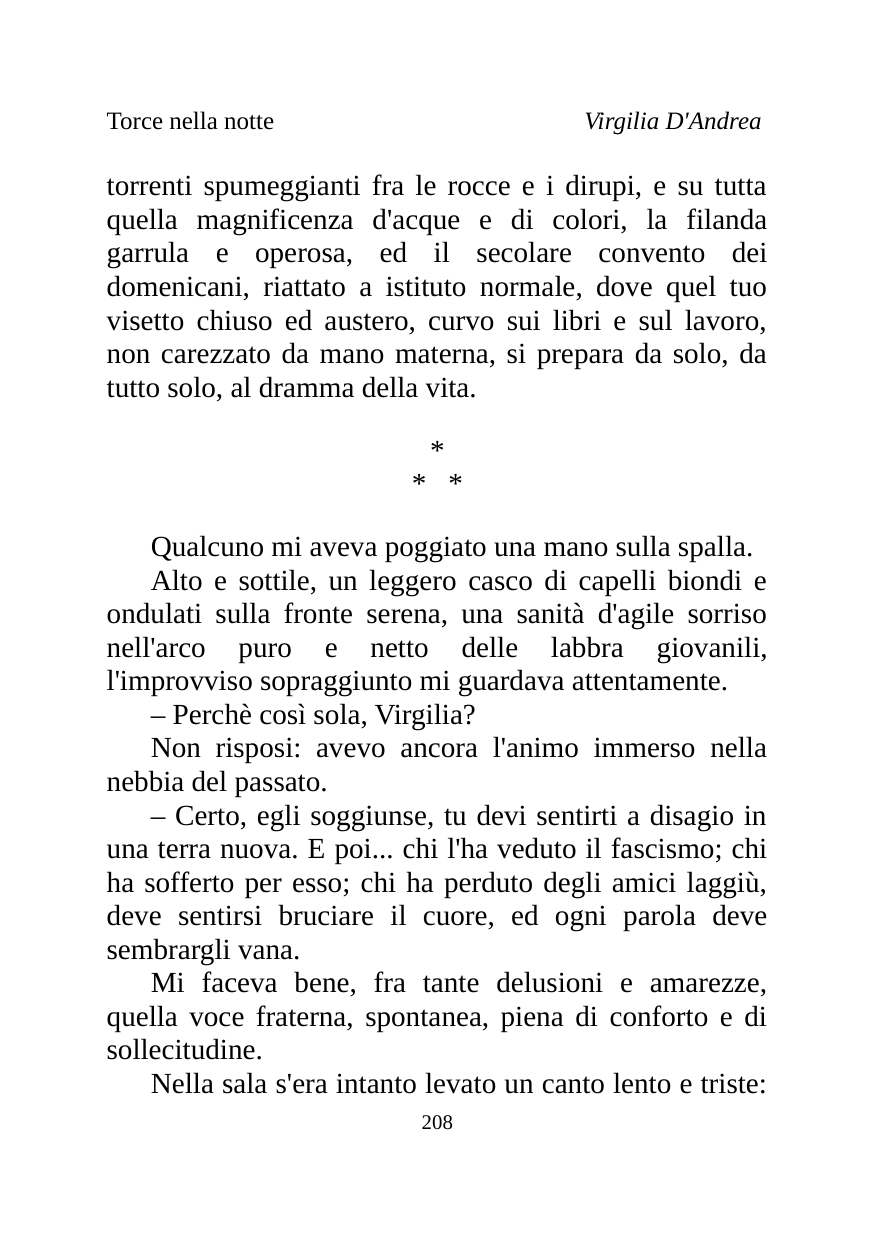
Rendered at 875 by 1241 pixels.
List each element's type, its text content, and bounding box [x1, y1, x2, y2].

text Qualcuno mi aveva poggiato una mano sulla spalla. [106, 529, 768, 563]
text Mi faceva bene, fra tante delusioni e amarezze, quella voce fraterna, spontanea, piena di conforto e di sollecitudine. [106, 965, 768, 1066]
text Non risposi: avevo ancora l'animo immerso nella nebbia del passato. [106, 731, 768, 798]
text Alto e sottile, un leggero casco di capelli biondi e ondulati sulla fronte serena, una sanità d'agile sorriso nell'arco puro e netto delle labbra giovanili, l'improvviso sopraggiunto mi guardava attentamente. [106, 563, 768, 697]
text – Perchè così sola, Virgilia? [106, 697, 768, 731]
text * * * [106, 433, 768, 500]
text Nella sala s'era intanto levato un canto lento e triste: [106, 1066, 768, 1099]
text torrenti spumeggianti fra le rocce e i dirupi, e su tutta quella magnificenza d'acque e di colori, la filanda garrula e operosa, ed il secolare convento dei domenicani, riattato a istituto normale, dove quel tuo visetto chiuso ed austero, curvo sui libri e sul lavoro, non carezzato da mano materna, si prepara da solo, da tutto solo, al dramma della vita. [106, 168, 768, 403]
text – Certo, egli soggiunse, tu devi sentirti a disagio in una terra nuova. E poi... chi l'ha veduto il fascismo; chi ha sofferto per esso; chi ha perduto degli amici laggiù, deve sentirsi bruciare il cuore, ed ogni parola deve sembrargli vana. [106, 798, 768, 965]
